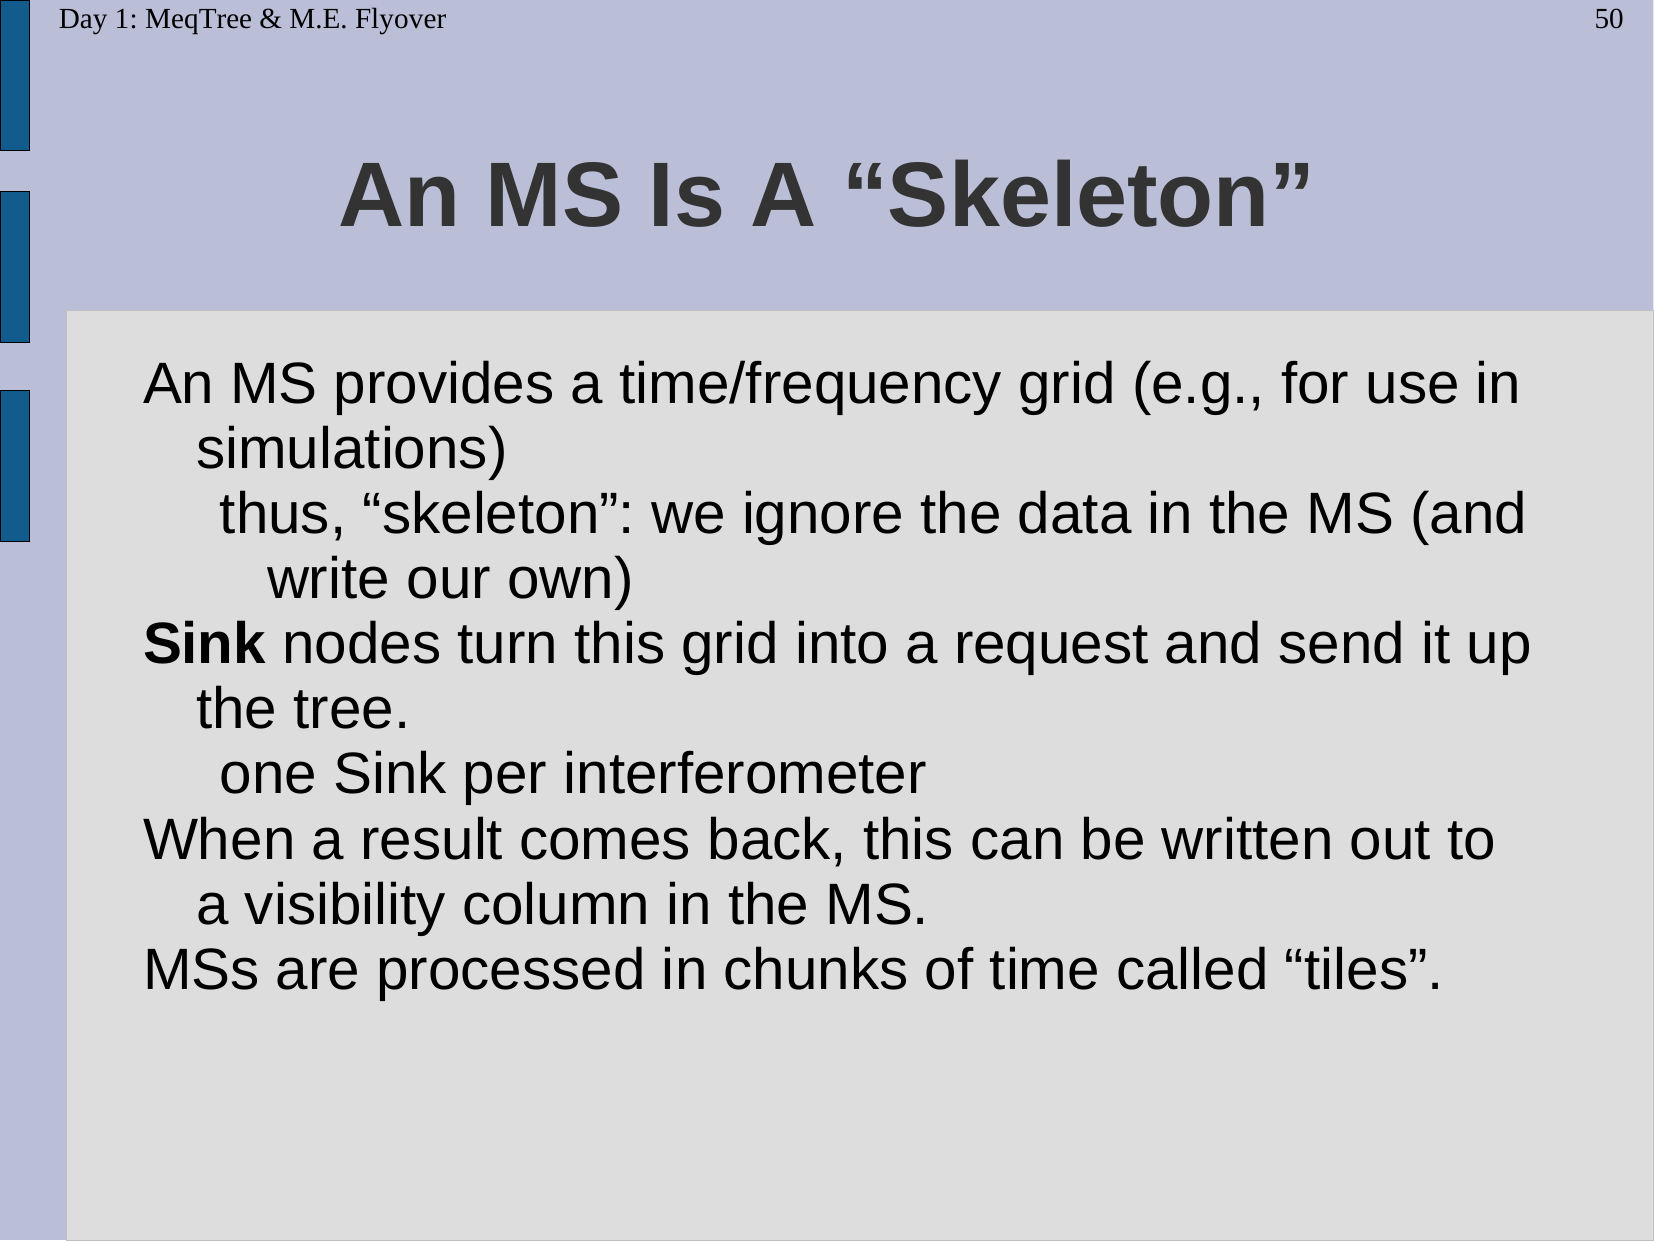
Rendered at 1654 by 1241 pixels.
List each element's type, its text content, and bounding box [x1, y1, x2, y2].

title An MS Is A “Skeleton” [121, 91, 1534, 299]
list An MS provides a time/frequency grid (e.g., for use in simulations) thus, “skeleton”: we ignore the data in the MS (and write our own) Sink nodes turn this grid into a request and send it up the tree. one Sink per interferometer When a result comes back, this can be written out to a visibility column in the MS. MSs are processed in chunks of time called “tiles”. [125, 351, 1538, 1029]
